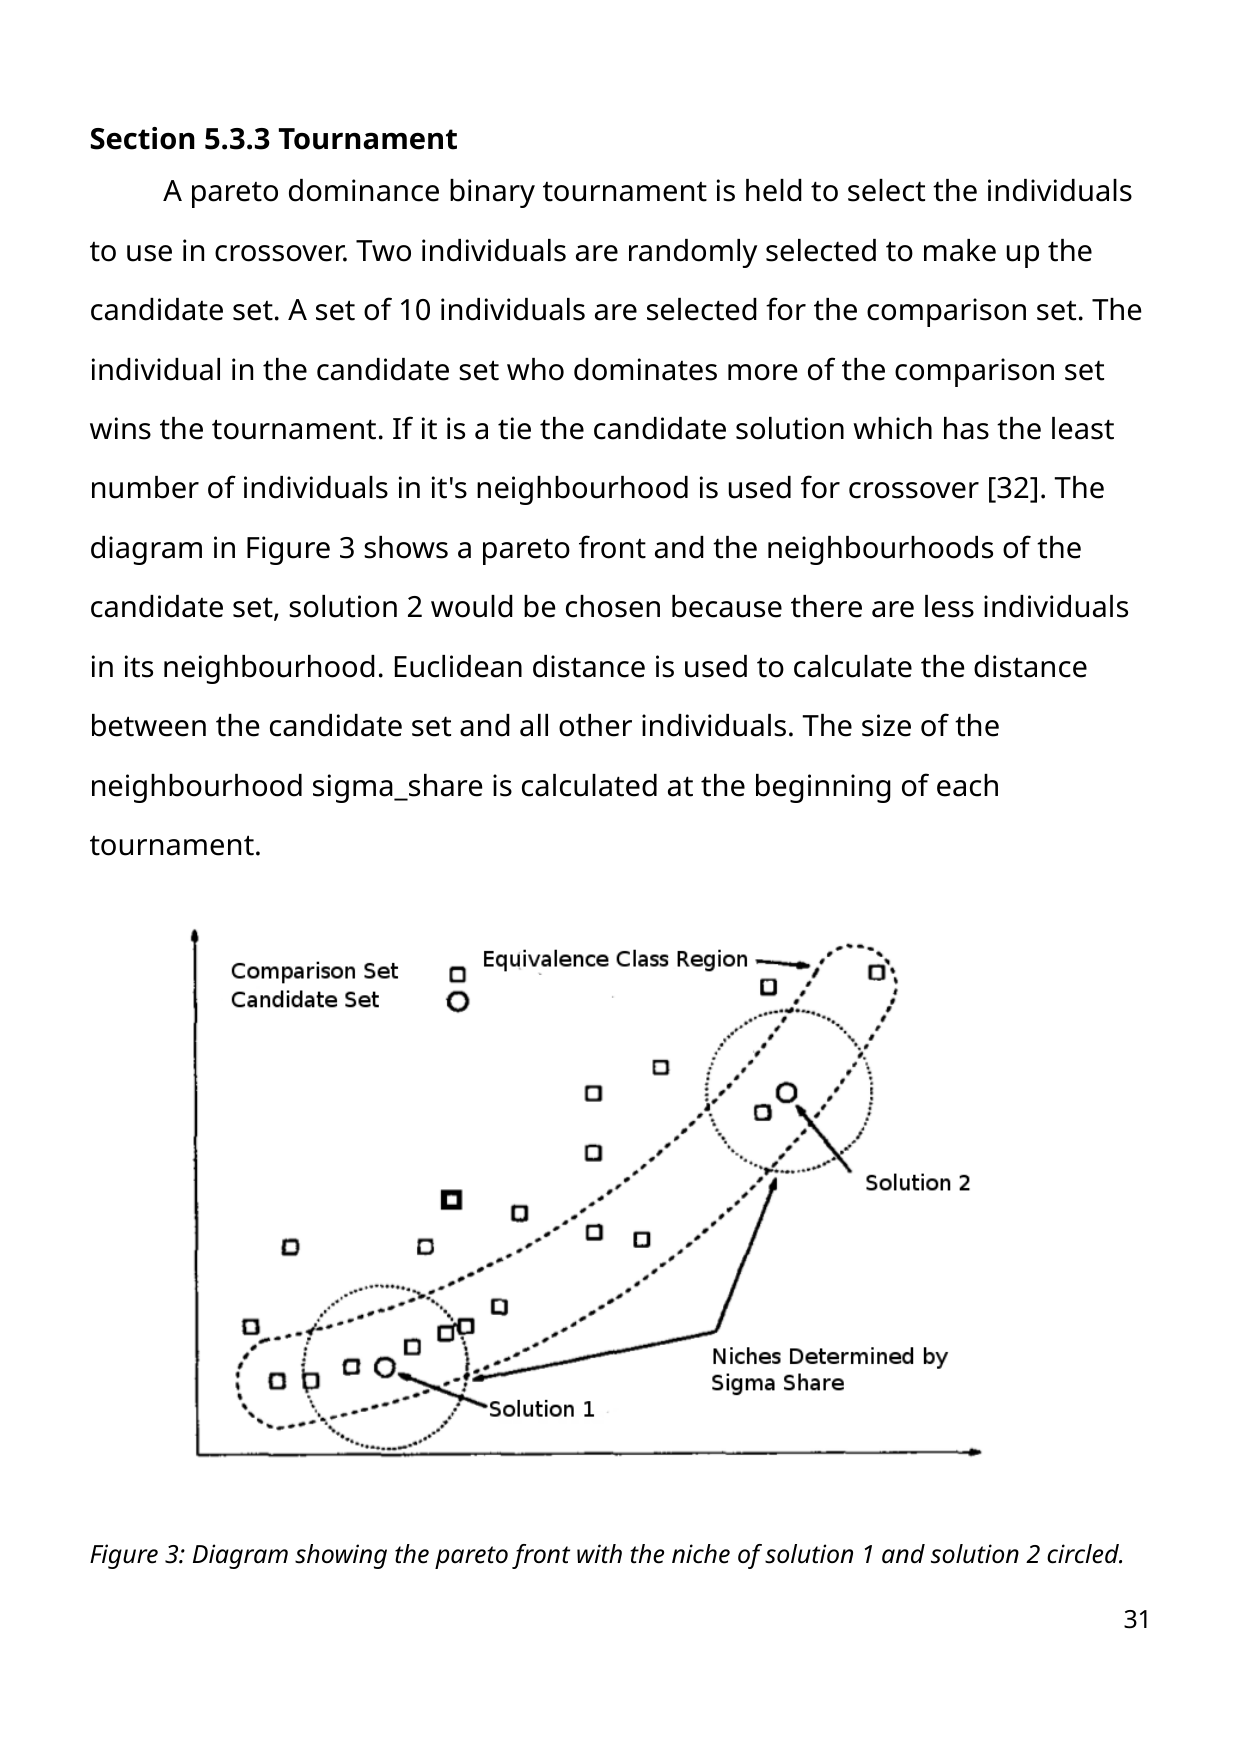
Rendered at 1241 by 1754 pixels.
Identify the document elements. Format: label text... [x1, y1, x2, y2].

picture [171, 896, 1071, 1485]
text Figure 3: Diagram showing the pareto front with the niche of solution 1 and solution 2 circled. [89, 1536, 1152, 1570]
table_header [89, 897, 1152, 1524]
subtitle Section 5.3.3 Tournament [89, 118, 1152, 158]
text A pareto dominance binary tournament is held to select the individuals to use in crossover. Two individuals are randomly selected to make up the candidate set. A set of 10 individuals are selected for the comparison set. The individual in the candidate set who dominates more of the comparison set wins the tournament. If it is a tie the candidate solution which has the least number of individuals in it's neighbourhood is used for crossover [32]. The diagram in Figure 3 shows a pareto front and the neighbourhoods of the candidate set, solution 2 would be chosen because there are less individuals in its neighbourhood. Euclidean distance is used to calculate the distance between the candidate set and all other individuals. The size of the neighbourhood sigma_share is calculated at the beginning of each tournament. [89, 170, 1152, 864]
